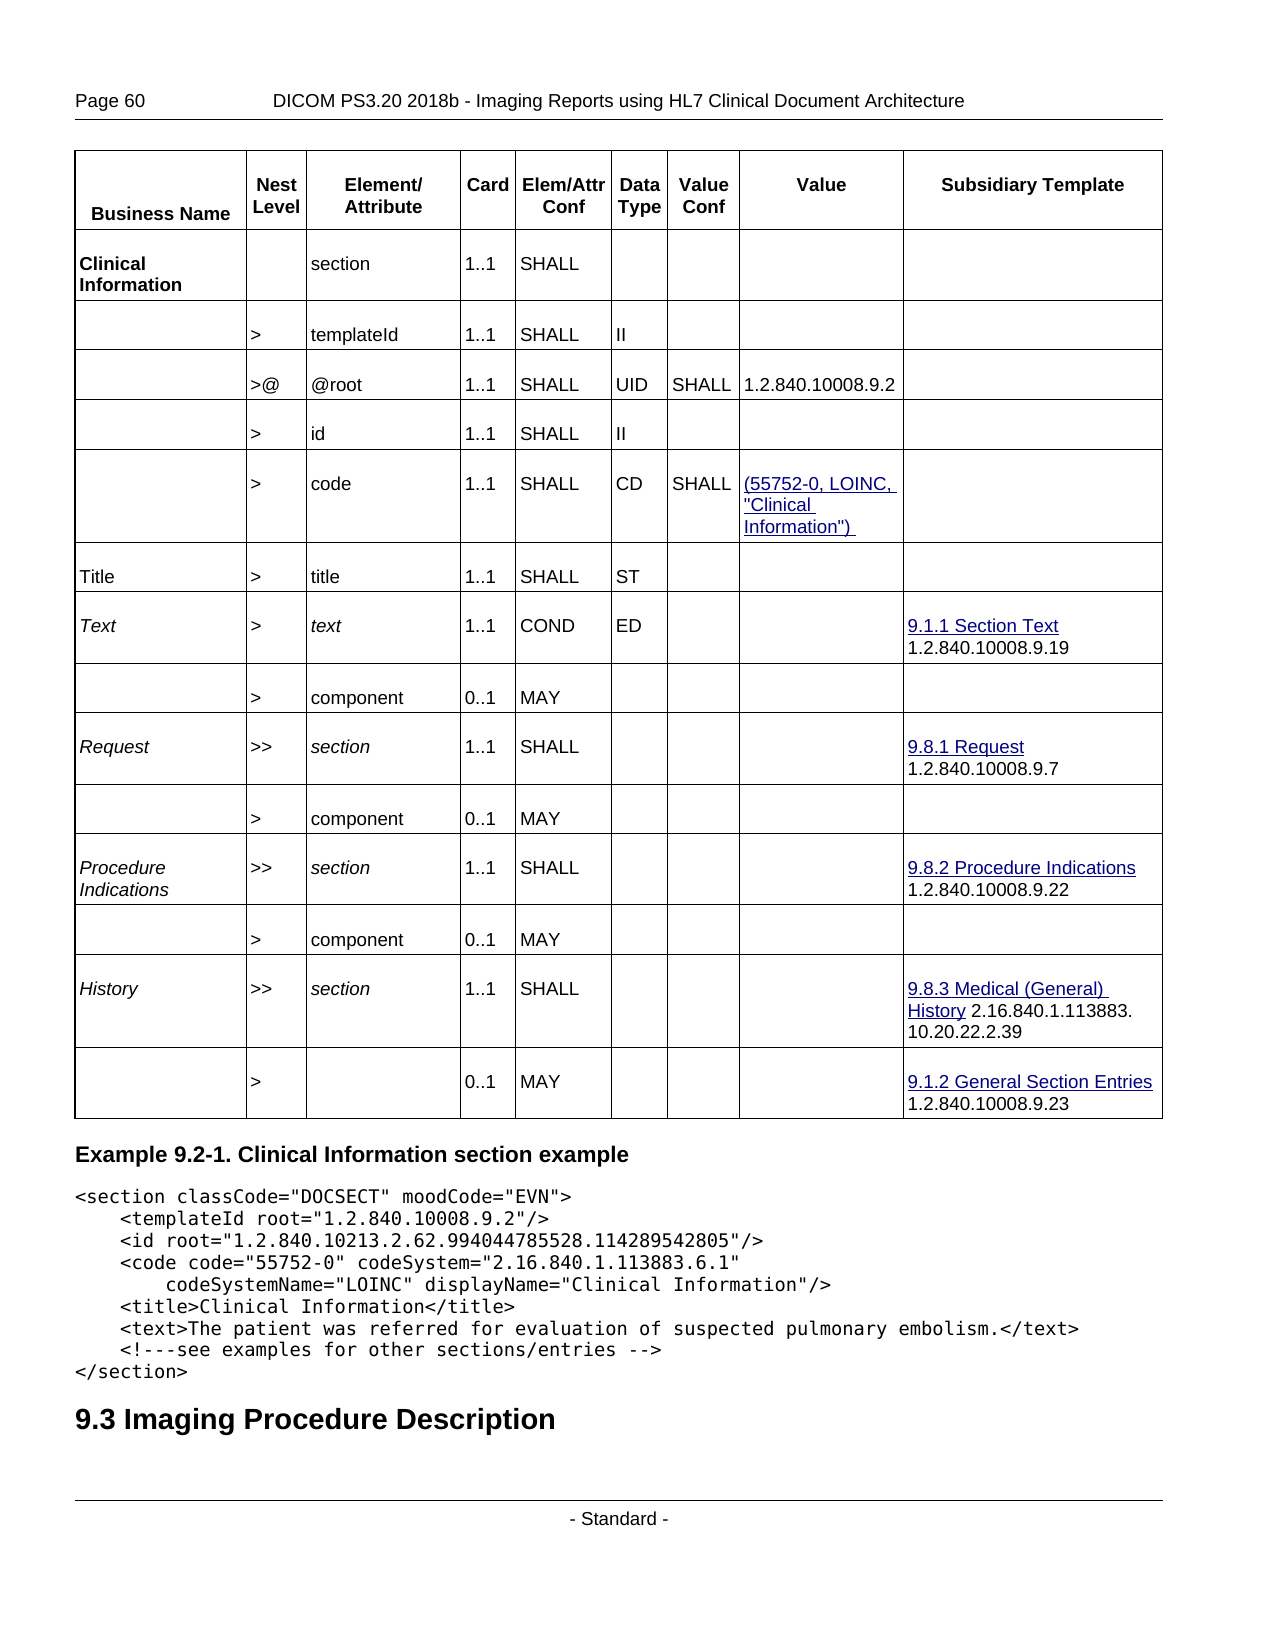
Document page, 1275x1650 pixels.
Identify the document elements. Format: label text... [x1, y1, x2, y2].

table_cell SHALL [516, 543, 611, 591]
table_header Value [740, 151, 903, 228]
table_cell Title [76, 543, 246, 591]
table_cell [612, 905, 667, 954]
table_cell [904, 785, 1162, 833]
table_cell [740, 785, 903, 833]
table_cell ST [612, 543, 667, 591]
table_cell [247, 230, 306, 300]
table_cell 1..1 [461, 350, 515, 399]
table_cell MAY [516, 905, 611, 954]
table_cell section [307, 230, 460, 300]
table_cell [668, 1048, 739, 1118]
table_cell SHALL [516, 301, 611, 349]
table_cell id [307, 400, 460, 449]
table_header Subsidiary Template [904, 151, 1162, 228]
table_cell section [307, 955, 460, 1047]
table_cell [76, 400, 246, 449]
table_cell [307, 1048, 460, 1118]
table_cell History [76, 955, 246, 1047]
table_cell [76, 905, 246, 954]
table_cell [76, 664, 246, 712]
table_cell [668, 664, 739, 712]
table_cell 9.1.1 Section Text 1.2.840.10008.9.19 [904, 592, 1162, 662]
table_cell [76, 450, 246, 542]
table_cell [76, 301, 246, 349]
table_cell [904, 400, 1162, 449]
table_cell SHALL [668, 350, 739, 399]
table_cell [740, 664, 903, 712]
table_header Data Type [612, 151, 667, 228]
table_cell 9.1.2 General Section Entries 1.2.840.10008.9.23 [904, 1048, 1162, 1118]
table_cell Text [76, 592, 246, 662]
table_cell >@ [247, 350, 306, 399]
table_cell [740, 543, 903, 591]
table_cell SHALL [668, 450, 739, 542]
table_cell 0..1 [461, 664, 515, 712]
table_cell (55752-0, LOINC, "Clinical Information") [740, 450, 903, 542]
table_cell 1..1 [461, 230, 515, 300]
text <section classCode="DOCSECT" moodCode="EVN"> <templateId root="1.2.840.10008.9.2"/> <id root="1.2.840.10213.2.62.994044785528.114289542805"/> <code code="55752-0" codeSystem="2.16.840.1.113883.6.1" codeSystemName="LOINC" displayName="Clinical Information"/> <title>Clinical Information</title> <text>The patient was referred for evaluation of suspected pulmonary embolism.</text> <!---see examples for other sections/entries --> </section> [75, 1186, 1162, 1383]
table_cell SHALL [516, 955, 611, 1047]
table_cell SHALL [516, 350, 611, 399]
table_cell 0..1 [461, 785, 515, 833]
table_cell [904, 543, 1162, 591]
table_cell >> [247, 955, 306, 1047]
table_cell [612, 785, 667, 833]
table_cell component [307, 905, 460, 954]
table_cell 1..1 [461, 450, 515, 542]
text 9.3 Imaging Procedure Description [75, 1402, 1162, 1435]
table_cell CD [612, 450, 667, 542]
table_cell >> [247, 713, 306, 783]
table_cell 1..1 [461, 955, 515, 1047]
table_cell > [247, 1048, 306, 1118]
table_cell [668, 301, 739, 349]
table_cell II [612, 301, 667, 349]
table_cell 9.8.1 Request 1.2.840.10008.9.7 [904, 713, 1162, 783]
table_cell > [247, 785, 306, 833]
table_cell 9.8.3 Medical (General) History 2.16.840.1.113883.​10.20.22.2.39 [904, 955, 1162, 1047]
table_cell text [307, 592, 460, 662]
table_cell >> [247, 834, 306, 904]
table_cell [904, 230, 1162, 300]
table_cell ED [612, 592, 667, 662]
table_cell MAY [516, 785, 611, 833]
table_cell 1..1 [461, 592, 515, 662]
table_cell [740, 400, 903, 449]
table_cell [668, 905, 739, 954]
table_header Card [461, 151, 515, 228]
table_header Nest Level [247, 151, 306, 228]
table_cell [668, 955, 739, 1047]
table_cell > [247, 905, 306, 954]
table_cell UID [612, 350, 667, 399]
table_cell [668, 834, 739, 904]
table_cell > [247, 301, 306, 349]
table_cell 0..1 [461, 905, 515, 954]
table_cell SHALL [516, 450, 611, 542]
table_cell [904, 664, 1162, 712]
table_cell Clinical​Information [76, 230, 246, 300]
table_cell [740, 592, 903, 662]
table_cell [740, 905, 903, 954]
table_cell > [247, 450, 306, 542]
table_cell [612, 664, 667, 712]
table_cell 1..1 [461, 834, 515, 904]
table_cell [904, 450, 1162, 542]
table_header Elem/Attr Conf [516, 151, 611, 228]
table_cell > [247, 543, 306, 591]
table_cell 0..1 [461, 1048, 515, 1118]
table_cell > [247, 592, 306, 662]
table_cell [76, 350, 246, 399]
text Example 9.2-1. Clinical Information section example [75, 1142, 1162, 1167]
table_cell 9.8.2 Procedure Indications 1.2.840.10008.9.22 [904, 834, 1162, 904]
table_cell Request [76, 713, 246, 783]
table_cell title [307, 543, 460, 591]
table_cell [740, 230, 903, 300]
table_cell COND [516, 592, 611, 662]
table_cell [904, 905, 1162, 954]
table_cell > [247, 400, 306, 449]
table_cell 1.2.840.10008.9.2 [740, 350, 903, 399]
table_cell 1..1 [461, 543, 515, 591]
table_cell [740, 1048, 903, 1118]
table_cell SHALL [516, 713, 611, 783]
table_cell section [307, 713, 460, 783]
table_cell II [612, 400, 667, 449]
table_cell [612, 230, 667, 300]
table_cell Procedure​Indications [76, 834, 246, 904]
table_cell 1..1 [461, 301, 515, 349]
table_cell [612, 955, 667, 1047]
table_cell [740, 955, 903, 1047]
table_header Value Conf [668, 151, 739, 228]
table_cell [612, 1048, 667, 1118]
table_cell [668, 785, 739, 833]
table_cell > [247, 664, 306, 712]
table_cell [612, 713, 667, 783]
table_header Element/​Attribute [307, 151, 460, 228]
table_cell 1..1 [461, 400, 515, 449]
table_cell code [307, 450, 460, 542]
table_cell [612, 834, 667, 904]
table_cell SHALL [516, 230, 611, 300]
table_cell template​Id [307, 301, 460, 349]
table_cell [740, 834, 903, 904]
table_cell [668, 400, 739, 449]
table_cell SHALL [516, 834, 611, 904]
table_cell MAY [516, 1048, 611, 1118]
table_cell [740, 301, 903, 349]
table_cell 1..1 [461, 713, 515, 783]
table_cell [668, 230, 739, 300]
table_cell SHALL [516, 400, 611, 449]
table_cell [668, 543, 739, 591]
table_header Business Name [76, 151, 246, 228]
table_cell [740, 713, 903, 783]
table_cell [668, 713, 739, 783]
table_cell [76, 1048, 246, 1118]
table_cell component [307, 664, 460, 712]
table_cell @root [307, 350, 460, 399]
table_cell [904, 301, 1162, 349]
table_cell MAY [516, 664, 611, 712]
table_cell [904, 350, 1162, 399]
table_cell section [307, 834, 460, 904]
table_cell [76, 785, 246, 833]
table_cell [668, 592, 739, 662]
table_cell component [307, 785, 460, 833]
